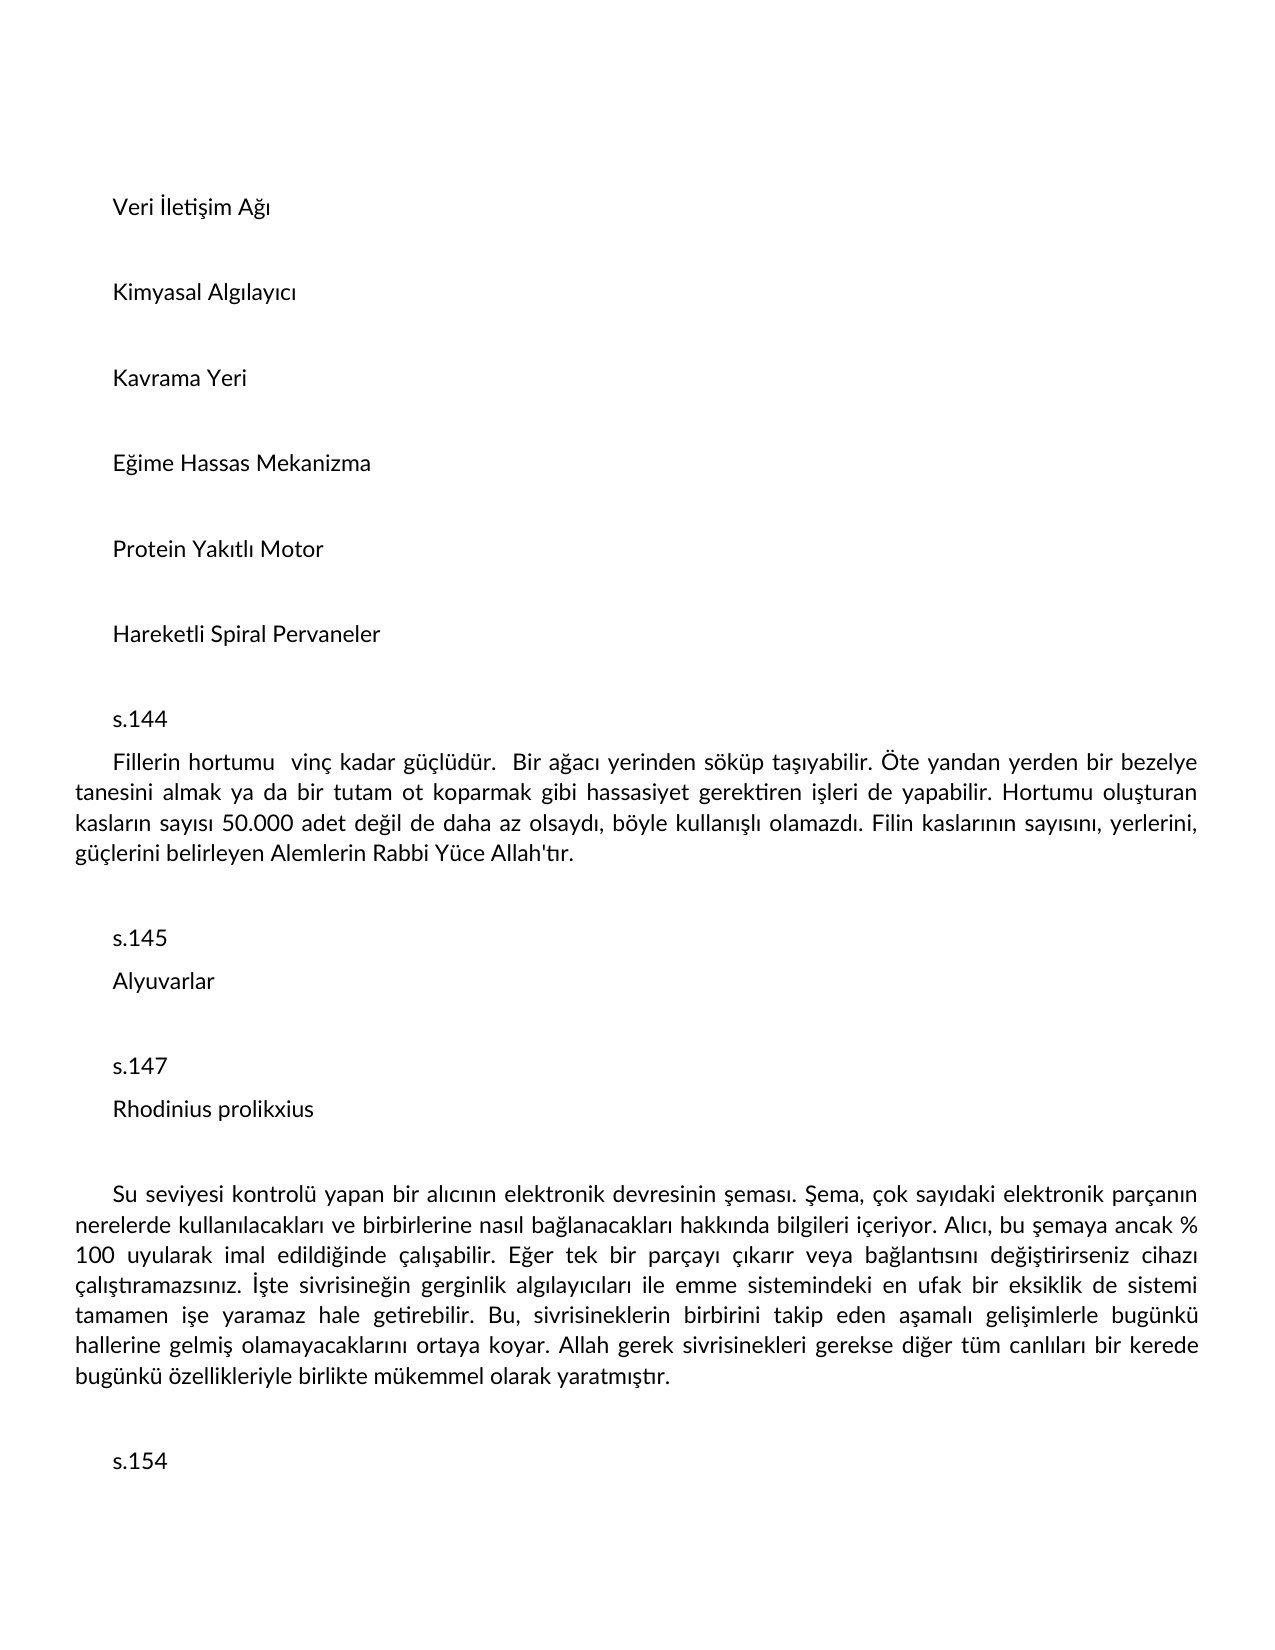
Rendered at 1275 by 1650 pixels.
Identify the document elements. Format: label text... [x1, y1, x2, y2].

text Eğime Hassas Mekanizma [75, 449, 1200, 476]
text Veri İletişim Ağı [75, 193, 1200, 220]
text Kavrama Yeri [75, 363, 1200, 391]
text Protein Yakıtlı Motor [75, 534, 1200, 562]
text s.145 [75, 924, 1200, 951]
text Hareketli Spiral Pervaneler [75, 620, 1200, 647]
text s.144 [75, 705, 1200, 733]
text s.154 [75, 1447, 1200, 1474]
text Kimyasal Algılayıcı [75, 278, 1200, 306]
text Alyuvarlar [75, 967, 1200, 994]
text Su seviyesi kontrolü yapan bir alıcının elektronik devresinin şeması. Şema, çok sayıdaki elektronik parçanın nerelerde kullanılacakları ve birbirlerine nasıl bağlanacakları hakkında bilgileri içeriyor. Alıcı, bu şemaya ancak % 100 uyularak imal edildiğinde çalışabilir. Eğer tek bir parçayı çıkarır veya bağlantısını değiştirirseniz cihazı çalıştıramazsınız. İşte sivrisineğin gerginlik algılayıcıları ile emme sistemindeki en ufak bir eksiklik de sistemi tamamen işe yaramaz hale getirebilir. Bu, sivrisineklerin birbirini takip eden aşamalı gelişimlerle bugünkü hallerine gelmiş olamayacaklarını ortaya koyar. Allah gerek sivrisinekleri gerekse diğer tüm canlıları bir kerede bugünkü özellikleriyle birlikte mükemmel olarak yaratmıştır. [75, 1180, 1200, 1389]
text Rhodinius prolikxius [75, 1095, 1200, 1122]
text Fillerin hortumu vinç kadar güçlüdür. Bir ağacı yerinden söküp taşıyabilir. Öte yandan yerden bir bezelye tanesini almak ya da bir tutam ot koparmak gibi hassasiyet gerektiren işleri de yapabilir. Hortumu oluşturan kasların sayısı 50.000 adet değil de daha az olsaydı, böyle kullanışlı olamazdı. Filin kaslarının sayısını, yerlerini, güçlerini belirleyen Alemlerin Rabbi Yüce Allah'tır. [75, 748, 1200, 866]
text s.147 [75, 1052, 1200, 1079]
